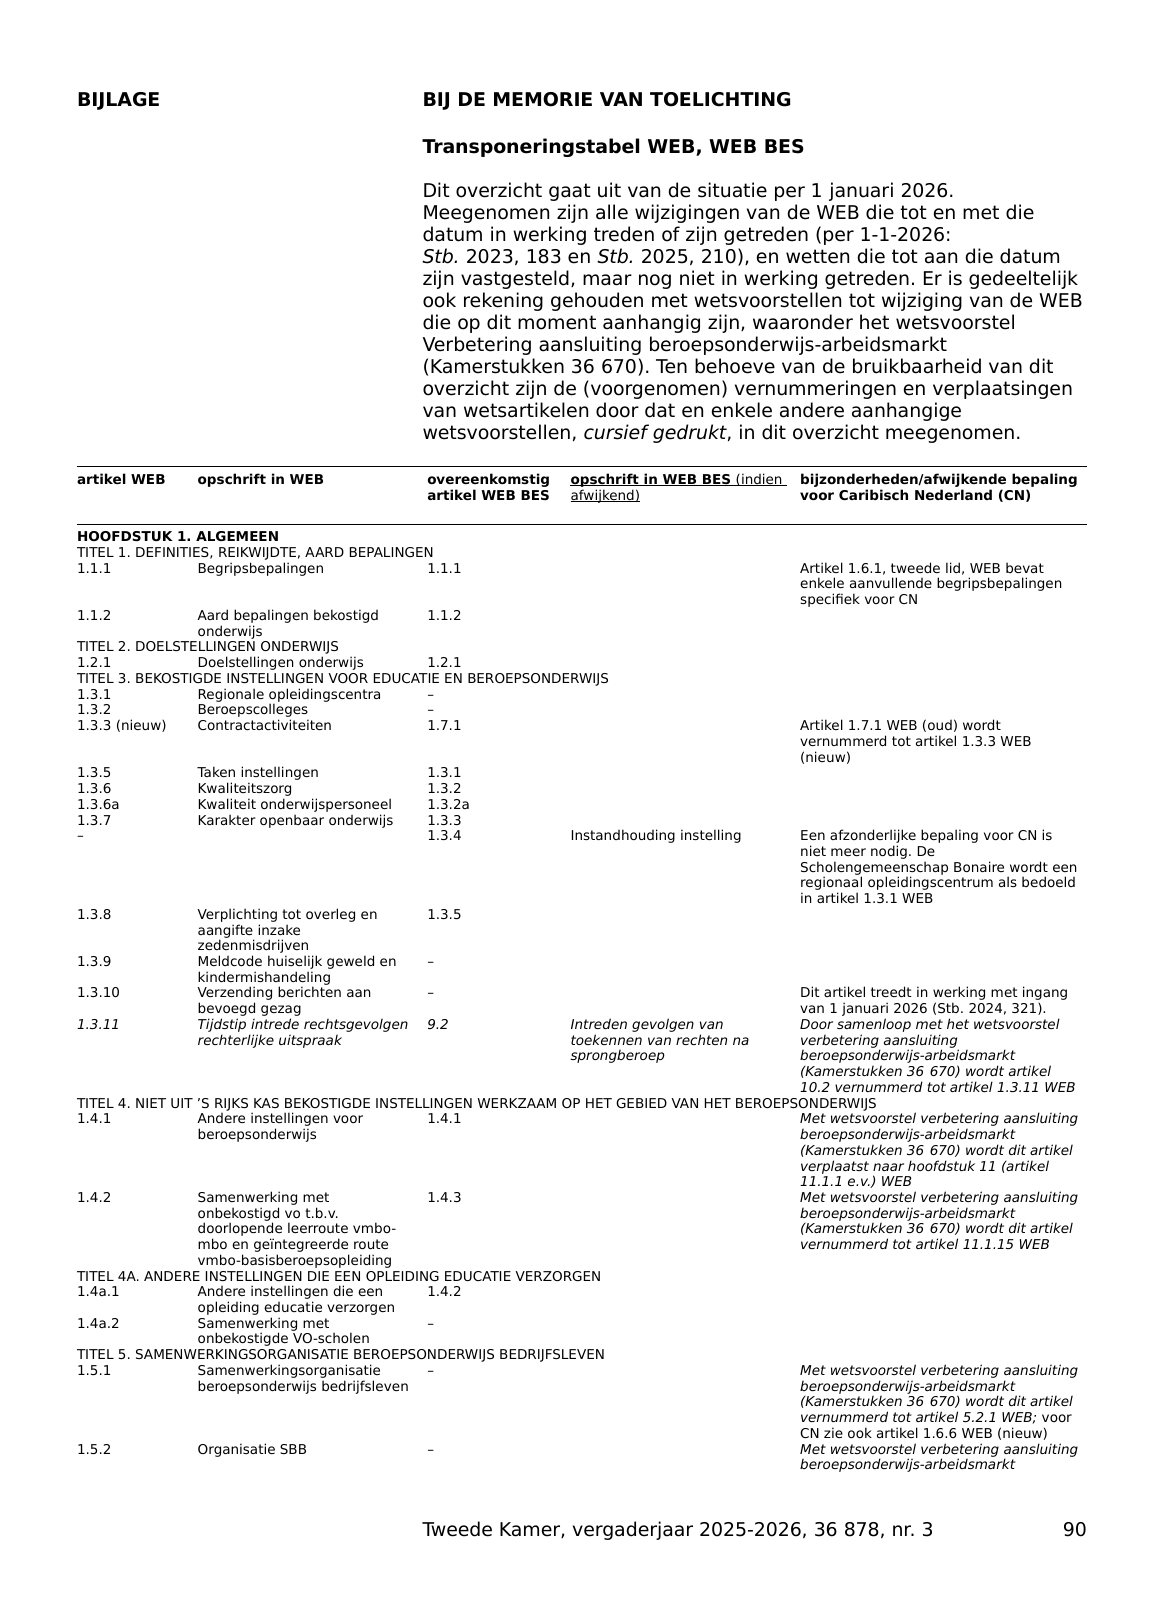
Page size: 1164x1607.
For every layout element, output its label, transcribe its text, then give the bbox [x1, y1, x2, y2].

table_cell TITEL 1. DEFINITIES, REIKWIJDTE, AARD BEPALINGEN [77, 545, 1087, 561]
table_cell TITEL 4. NIET UIT ’S RIJKS KAS BEKOSTIGDE INSTELLINGEN WERKZAAM OP HET GEBIED VAN HET BEROEPSONDERWIJS [77, 1095, 1087, 1111]
table_cell Met wetsvoorstel verbetering aansluiting beroepsonderwijs-arbeidsmarkt (Kamerstukken 36 670) wordt dit artikel verplaatst naar hoofdstuk 11 (artikel 11.1.1 e.v.) WEB [794, 1111, 1087, 1190]
table_cell Intreden gevolgen van toekennen van rechten na sprongberoep [565, 1017, 794, 1095]
table_cell [794, 686, 1087, 702]
table_cell [794, 1316, 1087, 1347]
table_cell 1.4.1 [421, 1111, 564, 1190]
table_cell Karakter openbaar onderwijs [191, 812, 421, 828]
table_cell [191, 503, 421, 523]
table_cell 1.4a.2 [77, 1316, 191, 1347]
table_cell [565, 1284, 794, 1316]
table_cell [794, 1284, 1087, 1316]
table_cell Taken instellingen [191, 765, 421, 781]
table_cell [794, 608, 1087, 639]
table_cell – [421, 702, 564, 718]
table_cell [421, 503, 564, 523]
table_cell – [77, 828, 191, 907]
table_cell 1.3.2a [421, 797, 564, 812]
table_cell [565, 702, 794, 718]
table_cell 1.2.1 [77, 655, 191, 671]
subtitle Transponeringstabel WEB, WEB BES [422, 136, 1087, 158]
table_cell 1.3.11 [77, 1017, 191, 1095]
table_cell Kwaliteit onderwijspersoneel [191, 797, 421, 812]
table_cell 1.3.6 [77, 781, 191, 797]
table_header overeenkomstig artikel WEB BES [421, 467, 564, 503]
table_cell [794, 781, 1087, 797]
table_cell 1.3.1 [77, 686, 191, 702]
table_cell [794, 907, 1087, 954]
table_cell 1.3.9 [77, 954, 191, 985]
table_cell [565, 655, 794, 671]
table_cell Begripsbepalingen [191, 561, 421, 608]
table_cell [565, 561, 794, 608]
table_cell – [421, 1316, 564, 1347]
table_cell TITEL 2. DOELSTELLINGEN ONDERWIJS [77, 639, 1087, 655]
table_cell 1.7.1 [421, 718, 564, 765]
table_cell [794, 765, 1087, 781]
table_cell Kwaliteitszorg [191, 781, 421, 797]
table_cell 1.4a.1 [77, 1284, 191, 1316]
table_cell Aard bepalingen bekostigd onderwijs [191, 608, 421, 639]
table_cell [565, 985, 794, 1017]
table_cell [191, 828, 421, 907]
table_cell 1.3.6a [77, 797, 191, 812]
table_header opschrift in WEB [191, 467, 421, 503]
table_cell Artikel 1.7.1 WEB (oud) wordt vernummerd tot artikel 1.3.3 WEB (nieuw) [794, 718, 1087, 765]
table_cell 1.3.8 [77, 907, 191, 954]
table_cell 1.3.3 [421, 812, 564, 828]
table_cell 1.1.1 [421, 561, 564, 608]
table_cell Een afzonderlijke bepaling voor CN is niet meer nodig. De Scholengemeenschap Bonaire wordt een regionaal opleidingscentrum als bedoeld in artikel 1.3.1 WEB [794, 828, 1087, 907]
table_cell 1.3.10 [77, 985, 191, 1017]
table_cell – [421, 954, 564, 985]
table_cell 1.3.4 [421, 828, 564, 907]
table_cell 9.2 [421, 1017, 564, 1095]
table_cell – [421, 686, 564, 702]
table_cell Samenwerkingsorganisatie beroepsonderwijs bedrijfsleven [191, 1363, 421, 1441]
table_cell [565, 608, 794, 639]
table_cell Tijdstip intrede rechtsgevolgen rechterlijke uitspraak [191, 1017, 421, 1095]
table_cell [565, 1363, 794, 1441]
text Dit overzicht gaat uit van de situatie per 1 januari 2026. Meegenomen zijn alle wijzigingen van de WEB die tot en met die datum in werking treden of zijn getreden (per 1-1-2026: Stb. 2023, 183 en Stb. 2025, 210), en wetten die tot aan die datum zijn vastgesteld, maar nog niet in werking getreden. Er is gedeeltelijk ook rekening gehouden met wetsvoorstellen tot wijziging van de WEB die op dit moment aanhangig zijn, waaronder het wetsvoorstel Verbetering aansluiting beroepsonderwijs-arbeidsmarkt (Kamerstukken 36 670). Ten behoeve van de bruikbaarheid van dit overzicht zijn de (voorgenomen) vernummeringen en verplaatsingen van wetsartikelen door dat en enkele andere aanhangige wetsvoorstellen, cursief gedrukt, in dit overzicht meegenomen. [422, 180, 1087, 444]
table_cell TITEL 4A. ANDERE INSTELLINGEN DIE EEN OPLEIDING EDUCATIE VERZORGEN [77, 1269, 1087, 1284]
table_cell Met wetsvoorstel verbetering aansluiting beroepsonderwijs-arbeidsmarkt (Kamerstukken 36 670) wordt dit artikel vernummerd tot artikel 11.1.15 WEB [794, 1190, 1087, 1268]
table_cell – [421, 1363, 564, 1441]
table_cell Samenwerking met onbekostigde VO-scholen [191, 1316, 421, 1347]
table_cell 1.5.2 [77, 1441, 191, 1473]
table_cell [794, 797, 1087, 812]
table_cell 1.3.3 (nieuw) [77, 718, 191, 765]
table_cell Doelstellingen onderwijs [191, 655, 421, 671]
table_cell [565, 954, 794, 985]
table_cell [565, 1190, 794, 1268]
table_cell Organisatie SBB [191, 1441, 421, 1473]
table_cell 1.1.2 [421, 608, 564, 639]
table_cell [565, 503, 794, 523]
table_cell Regionale opleidingscentra [191, 686, 421, 702]
table_cell 1.4.1 [77, 1111, 191, 1190]
table_cell 1.3.2 [77, 702, 191, 718]
table_cell 1.1.1 [77, 561, 191, 608]
table_cell [794, 655, 1087, 671]
table_cell Dit artikel treedt in werking met ingang van 1 januari 2026 (Stb. 2024, 321). [794, 985, 1087, 1017]
table_cell [565, 718, 794, 765]
table_cell [794, 702, 1087, 718]
table_cell Meldcode huiselijk geweld en kindermishandeling [191, 954, 421, 985]
table_cell – [421, 1441, 564, 1473]
table_cell Verzending berichten aan bevoegd gezag [191, 985, 421, 1017]
table_cell Andere instellingen die een opleiding educatie verzorgen [191, 1284, 421, 1316]
table_cell 1.3.7 [77, 812, 191, 828]
table_header opschrift in WEB BES (indien afwijkend) [565, 467, 794, 503]
table_cell 1.4.2 [77, 1190, 191, 1268]
table_cell Verplichting tot overleg en aangifte inzake zedenmisdrijven [191, 907, 421, 954]
table_cell Met wetsvoorstel verbetering aansluiting beroepsonderwijs-arbeidsmarkt (Kamerstukken 36 670) wordt dit artikel vernummerd tot artikel 5.2.1 WEB; voor CN zie ook artikel 1.6.6 WEB (nieuw) [794, 1363, 1087, 1441]
table_cell Samenwerking met onbekostigd vo t.b.v. doorlopende leerroute vmbo-mbo en geïntegreerde route vmbo-basisberoepsopleiding [191, 1190, 421, 1268]
table_cell Met wetsvoorstel verbetering aansluiting beroepsonderwijs-arbeidsmarkt [794, 1441, 1087, 1473]
table_cell TITEL 3. BEKOSTIGDE INSTELLINGEN VOOR EDUCATIE EN BEROEPSONDERWIJS [77, 671, 1087, 686]
table_cell [794, 812, 1087, 828]
table_cell Instandhouding instelling [565, 828, 794, 907]
table_cell Andere instellingen voor beroepsonderwijs [191, 1111, 421, 1190]
table_cell [565, 1441, 794, 1473]
table_cell 1.4.2 [421, 1284, 564, 1316]
table_cell 1.3.5 [421, 907, 564, 954]
table_cell 1.4.3 [421, 1190, 564, 1268]
table_cell [565, 797, 794, 812]
table_cell Beroepscolleges [191, 702, 421, 718]
table_cell 1.3.1 [421, 765, 564, 781]
table_cell Contractactiviteiten [191, 718, 421, 765]
table_cell [565, 1316, 794, 1347]
table_cell Artikel 1.6.1, tweede lid, WEB bevat enkele aanvullende begripsbepalingen specifiek voor CN [794, 561, 1087, 608]
table_cell [565, 812, 794, 828]
table_cell 1.5.1 [77, 1363, 191, 1441]
table_cell [794, 503, 1087, 523]
table_header artikel WEB [77, 467, 191, 503]
table_cell [77, 503, 191, 523]
table_cell 1.1.2 [77, 608, 191, 639]
table_header bijzonderheden/afwijkende bepaling voor Caribisch Nederland (CN) [794, 467, 1087, 503]
table_cell Door samenloop met het wetsvoorstel verbetering aansluiting beroepsonderwijs-arbeidsmarkt (Kamerstukken 36 670) wordt artikel 10.2 vernummerd tot artikel 1.3.11 WEB [794, 1017, 1087, 1095]
table_cell [794, 954, 1087, 985]
table_cell [565, 765, 794, 781]
table_cell HOOFDSTUK 1. ALGEMEEN [77, 525, 1087, 545]
table_cell [565, 907, 794, 954]
table_cell TITEL 5. SAMENWERKINGSORGANISATIE BEROEPSONDERWIJS BEDRIJFSLEVEN [77, 1347, 1087, 1363]
table_cell [565, 781, 794, 797]
table_cell 1.3.5 [77, 765, 191, 781]
subtitle BIJLAGE BIJ DE MEMORIE VAN TOELICHTING [77, 89, 1087, 111]
table_cell [565, 1111, 794, 1190]
table_cell 1.2.1 [421, 655, 564, 671]
table_cell [565, 686, 794, 702]
table_cell 1.3.2 [421, 781, 564, 797]
table_cell – [421, 985, 564, 1017]
